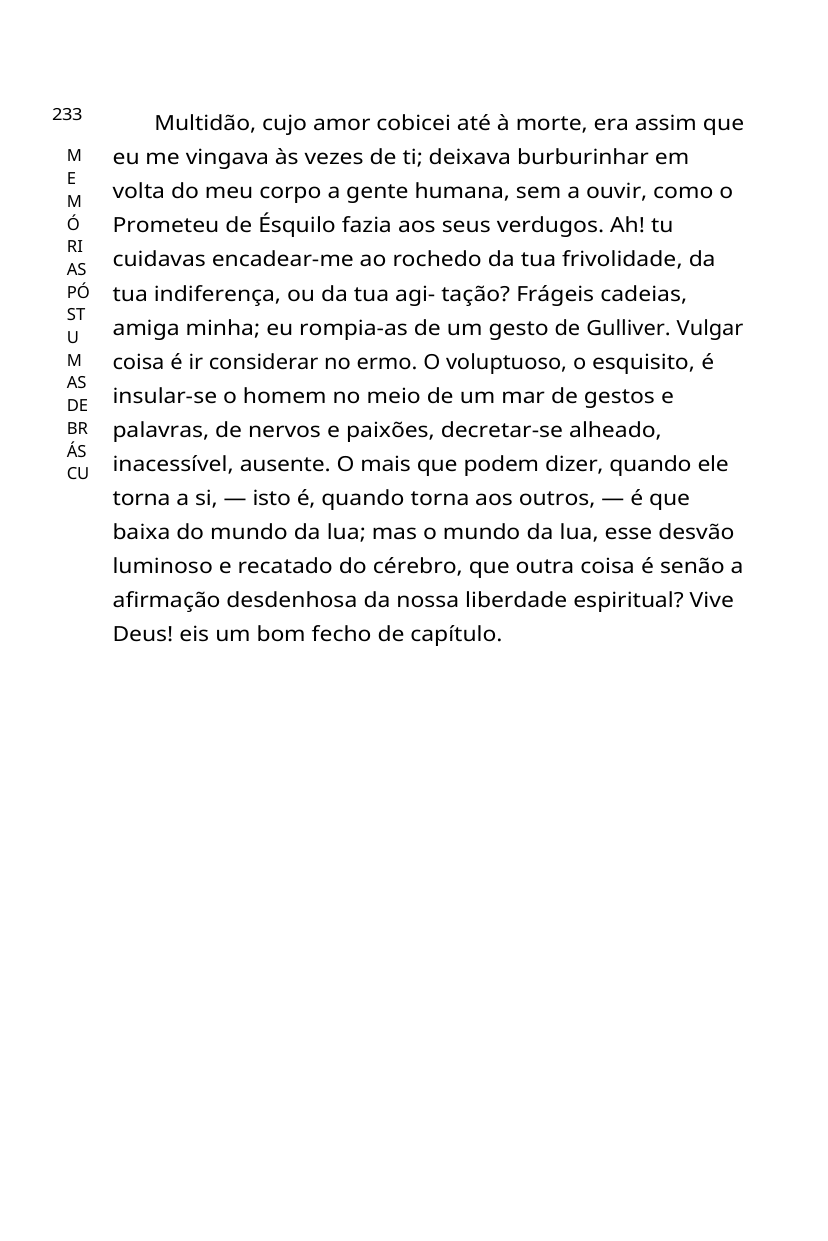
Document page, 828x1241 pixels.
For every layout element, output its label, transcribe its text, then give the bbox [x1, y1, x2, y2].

text 233 Multidão, cujo amor cobicei até à morte, era assim que eu me vingava às vezes de ti; deixava burburinhar em volta do meu corpo a gente humana, sem a ouvir, como o Prometeu de Ésquilo fazia aos seus verdugos. Ah! tu cuidavas encadear-me ao rochedo da tua frivolidade, da tua indiferença, ou da tua agi- tação? Frágeis cadeias, amiga minha; eu rompia-as de um gesto de Gulliver. Vulgar coisa é ir considerar no ermo. O voluptuoso, o esquisito, é insular-se o homem no meio de um mar de gestos e palavras, de nervos e paixões, decretar-se alheado, inacessível, ausente. O mais que podem dizer, quando ele torna a si, — isto é, quando torna aos outros, — é que baixa do mundo da lua; mas o mundo da lua, esse desvão luminoso e recatado do cérebro, que outra coisa é senão a afirmação desdenhosa da nossa liberdade espiritual? Vive Deus! eis um bom fecho de capítulo. [52, 103, 745, 648]
text MEMÓRIAS PÓSTUMAS DE BRÁS CUBAS [67, 144, 90, 483]
